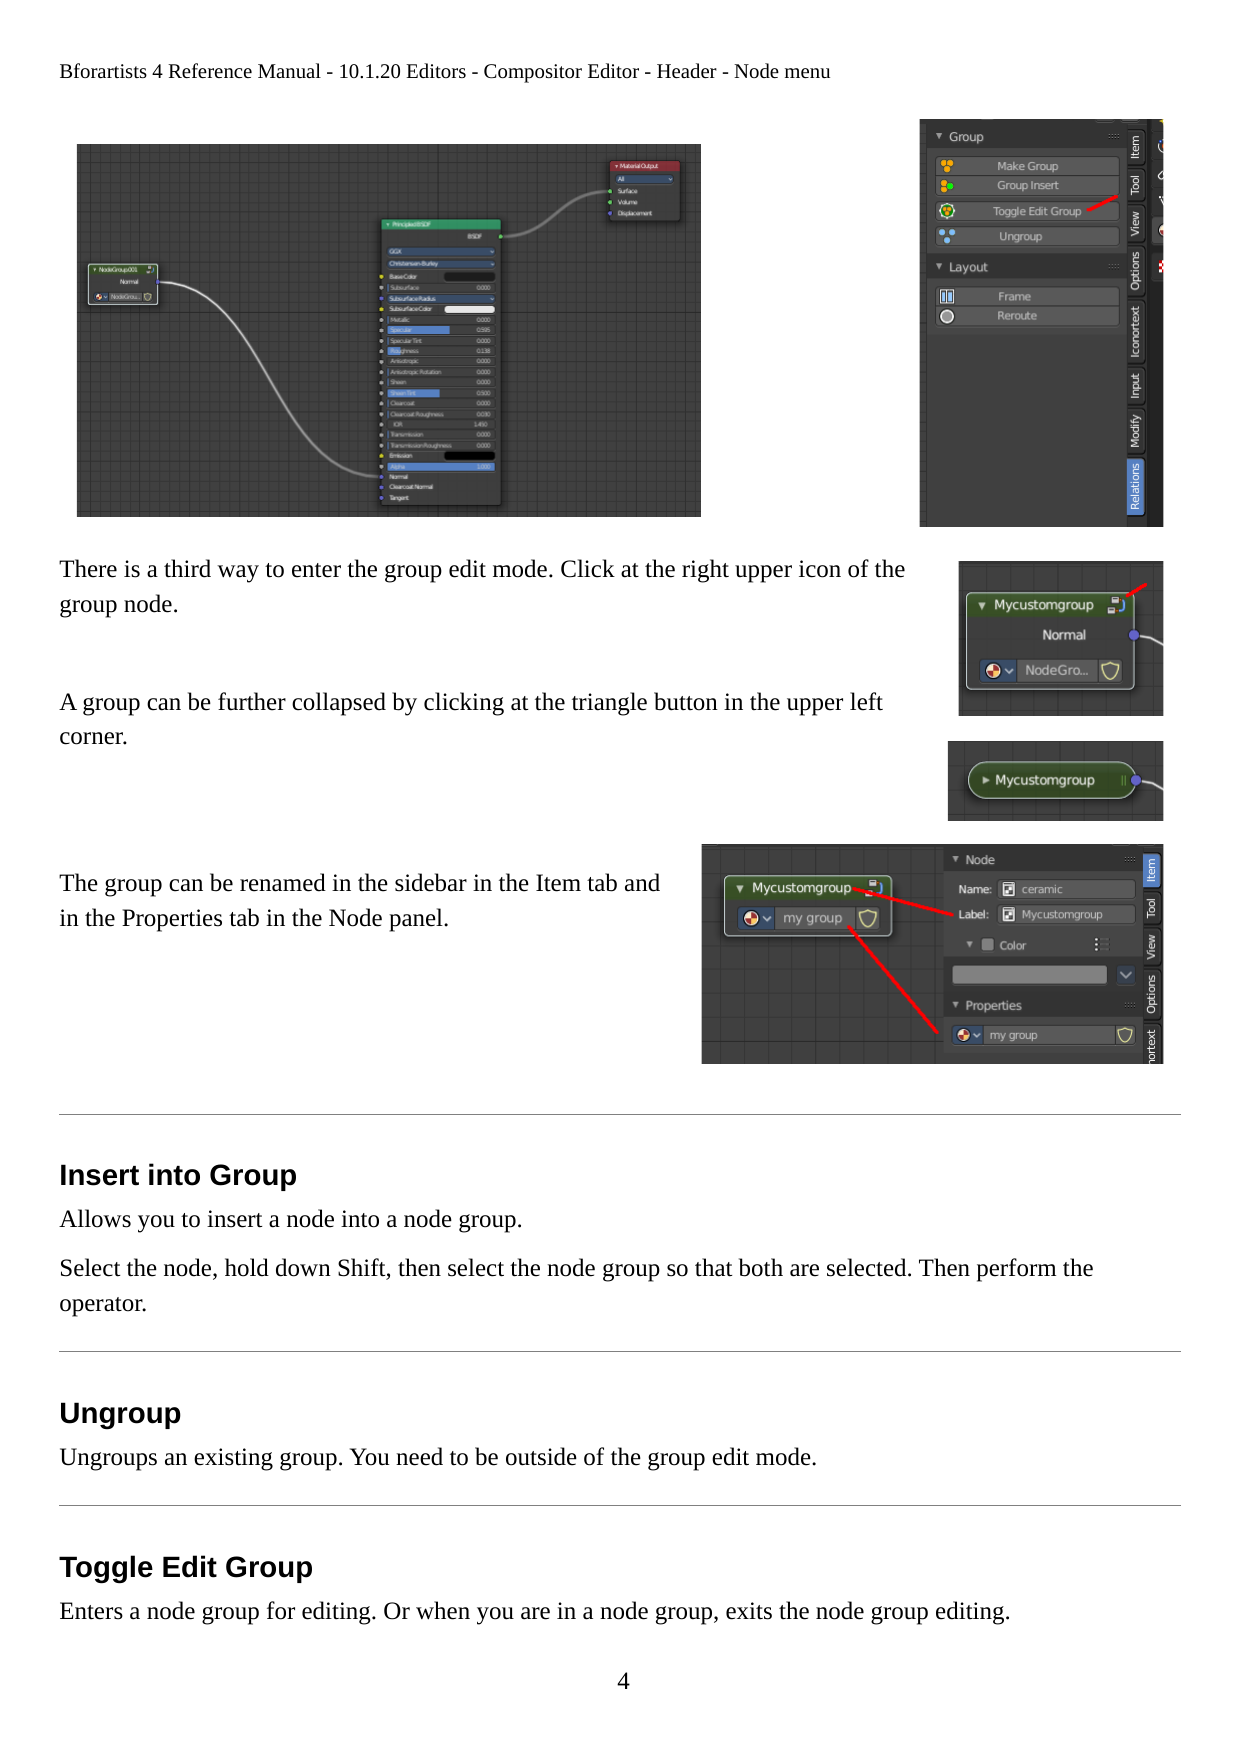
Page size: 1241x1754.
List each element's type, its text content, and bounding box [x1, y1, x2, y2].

text Select the node, hold down Shift, then select the node group so that both are selected. Then perform the operator. [59, 1253, 1181, 1316]
picture [958, 561, 1164, 716]
text Allows you to insert a node into a node group. [59, 1204, 1181, 1233]
picture [76, 144, 701, 517]
subtitle Toggle Edit Group [59, 1549, 1181, 1583]
picture [701, 844, 1164, 1064]
text Ungroups an existing group. You need to be outside of the group edit mode. [59, 1442, 1181, 1471]
text Enters a node group for editing. Or when you are in a node group, exits the node group editing. [59, 1596, 1181, 1624]
picture [947, 741, 1164, 821]
text The group can be renamed in the sidebar in the Item tab and in the Properties tab in the Node panel. [59, 868, 701, 932]
subtitle Insert into Group [59, 1158, 1181, 1192]
picture [919, 119, 1164, 527]
text There is a third way to enter the group edit mode. Click at the right upper icon of the group node. [59, 554, 1181, 617]
text A group can be further collapsed by clicking at the triangle button in the upper left corner. [59, 687, 1181, 750]
subtitle Ungroup [59, 1396, 1181, 1429]
